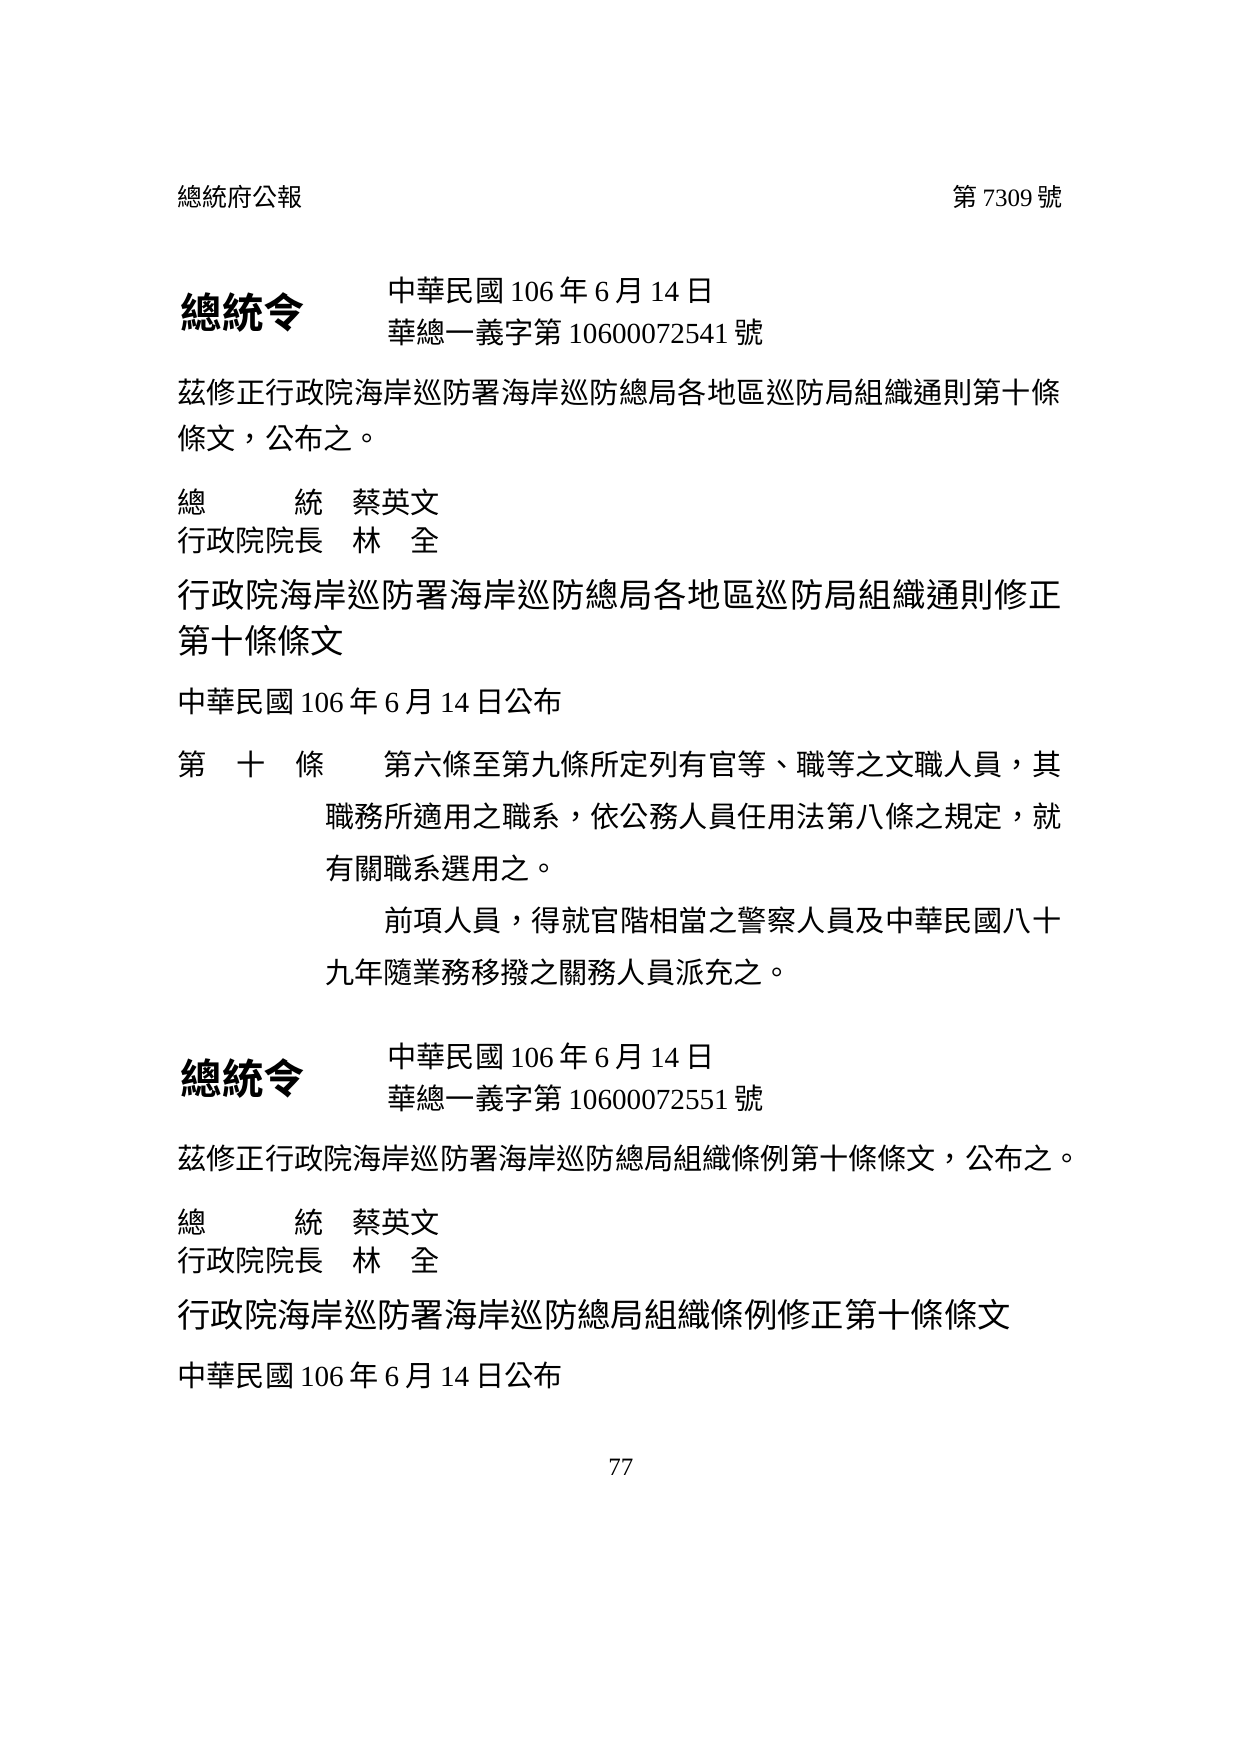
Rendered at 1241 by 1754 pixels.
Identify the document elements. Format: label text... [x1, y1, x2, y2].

text 總 統 蔡英文 [177, 484, 1064, 521]
table_header 中華民國106年6月14日 華總一義字第10600072551號 [384, 1032, 880, 1120]
text 行政院院長 林 全 [177, 521, 1064, 559]
text 第 十 條 第六條至第九條所定列有官等、職等之文職人員，其職務所適用之職系，依公務人員任用法第八條之規定，就有關職系選用之。 [177, 734, 1064, 890]
table_header 總統令 [177, 266, 384, 354]
table_header 中華民國106年6月14日 華總一義字第10600072541號 [384, 266, 880, 354]
text 前項人員，得就官階相當之警察人員及中華民國八十九年隨業務移撥之關務人員派充之。 [325, 890, 1064, 994]
text 茲修正行政院海岸巡防署海岸巡防總局組織條例第十條條文，公布之。 [177, 1133, 1064, 1178]
text 總 統 蔡英文 [177, 1203, 1064, 1241]
text 行政院海岸巡防署海岸巡防總局各地區巡防局組織通則修正第十條條文 [177, 571, 1064, 663]
table_header 總統令 [177, 1032, 384, 1120]
text 行政院院長 林 全 [177, 1241, 1064, 1278]
text 行政院海岸巡防署海岸巡防總局組織條例修正第十條條文 [177, 1291, 1064, 1337]
text 中華民國106年6月14日公布 [177, 675, 1064, 721]
text 中華民國106年6月14日公布 [177, 1349, 1064, 1395]
text 茲修正行政院海岸巡防署海岸巡防總局各地區巡防局組織通則第十條條文，公布之。 [177, 367, 1064, 459]
